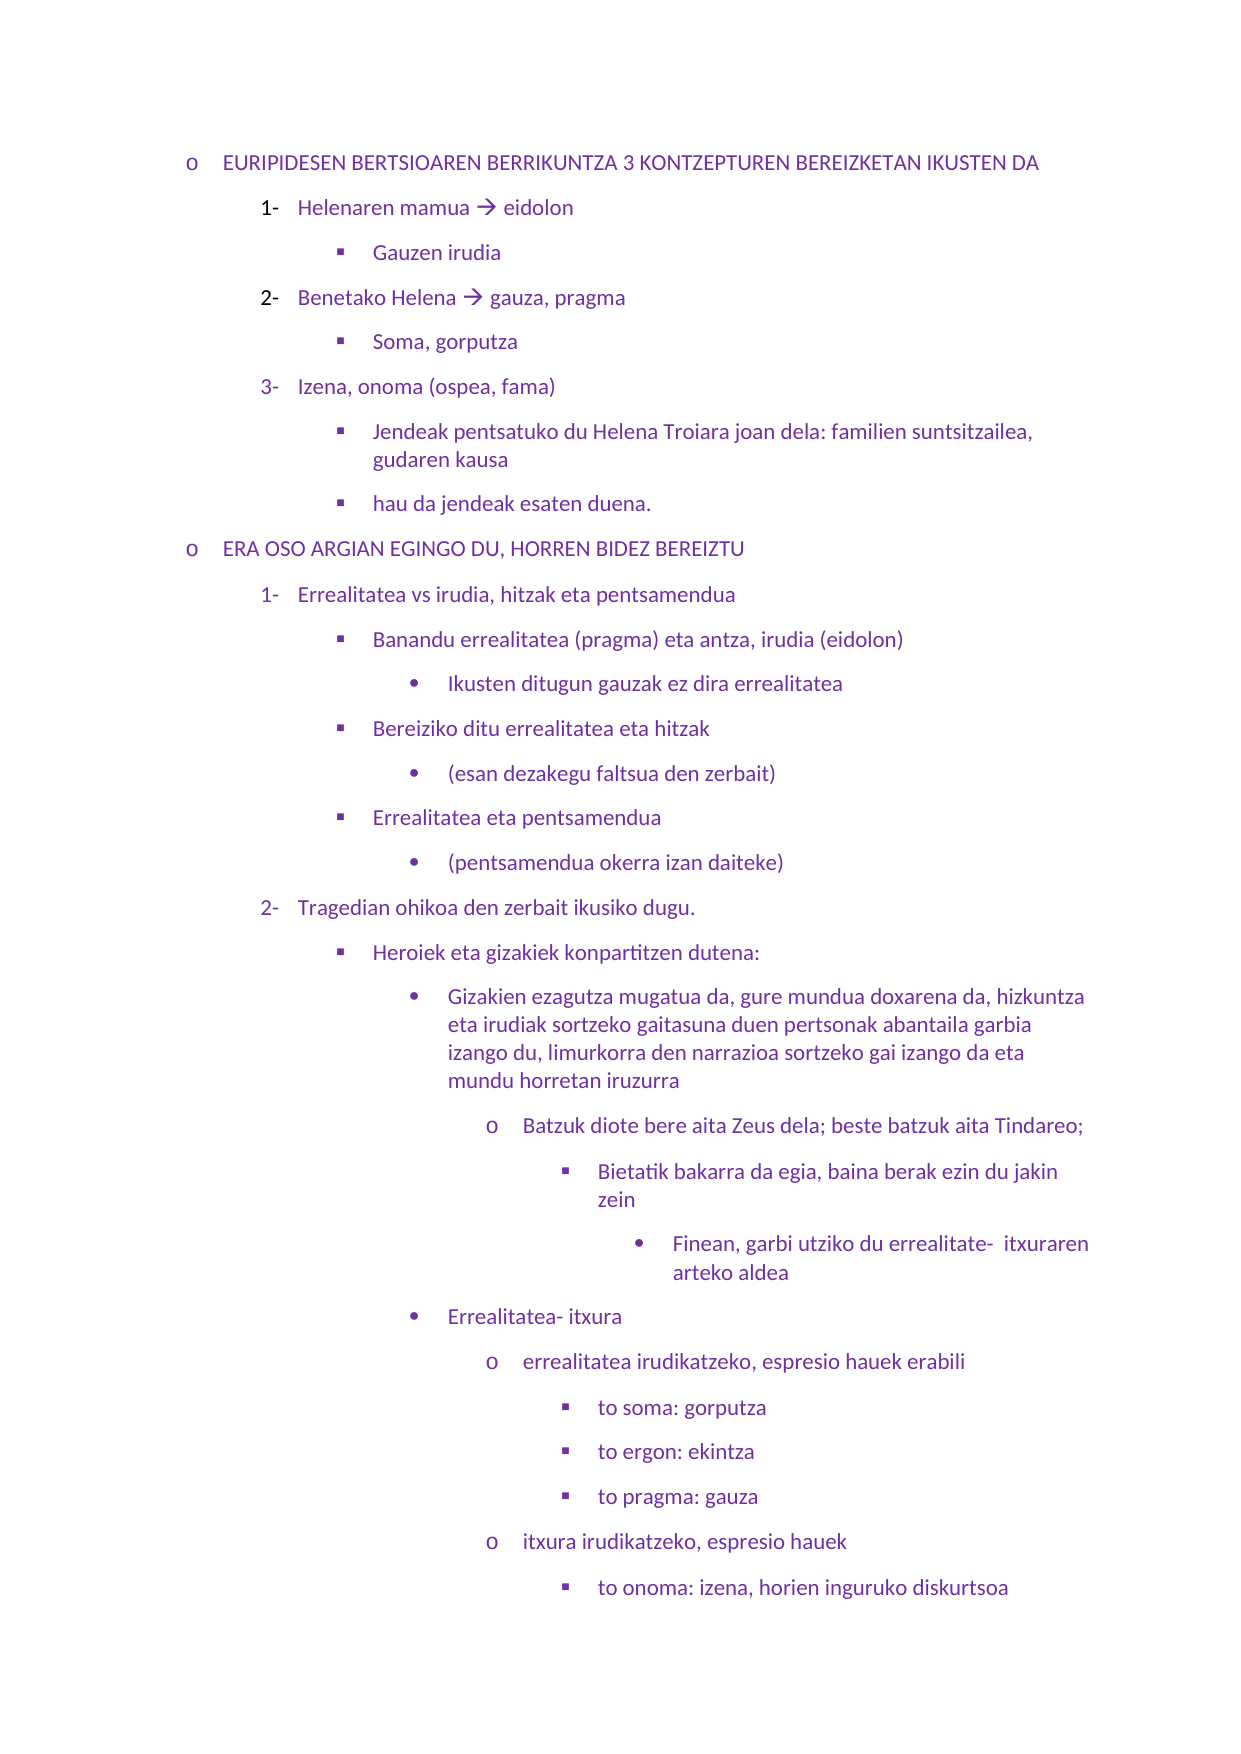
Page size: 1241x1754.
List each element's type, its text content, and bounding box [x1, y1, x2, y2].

list Errealitatea- itxura [410, 1302, 1093, 1330]
list Errealitatea eta pentsamendua [335, 803, 1093, 832]
list Benetako Helena  gauza, pragma [260, 283, 1093, 311]
list Ikusten ditugun gauzak ez dira errealitatea [410, 669, 1093, 697]
list Finean, garbi utziko du errealitate- itxuraren arteko aldea [635, 1229, 1093, 1286]
list Izena, onoma (ospea, fama) [260, 372, 1093, 400]
list Batzuk diote bere aita Zeus dela; beste batzuk aita Tindareo; [485, 1111, 1093, 1140]
list Jendeak pentsatuko du Helena Troiara joan dela: familien suntsitzailea, gudaren kausa [335, 417, 1093, 473]
list to pragma: gauza [560, 1482, 1093, 1510]
list Gauzen irudia [335, 238, 1093, 266]
list to ergon: ekintza [560, 1437, 1093, 1466]
list EURIPIDESEN BERTSIOAREN BERRIKUNTZA 3 KONTZEPTUREN BEREIZKETAN IKUSTEN DA [185, 148, 1093, 177]
list errealitatea irudikatzeko, espresio hauek erabili [485, 1347, 1093, 1376]
list hau da jendeak esaten duena. [335, 489, 1093, 518]
list Helenaren mamua  eidolon [260, 193, 1093, 221]
list Banandu errealitatea (pragma) eta antza, irudia (eidolon) [335, 625, 1093, 653]
list ERA OSO ARGIAN EGINGO DU, HORREN BIDEZ BEREIZTU [185, 534, 1093, 563]
list Gizakien ezagutza mugatua da, gure mundua doxarena da, hizkuntza eta irudiak sortzeko gaitasuna duen pertsonak abantaila garbia izango du, limurkorra den narrazioa sortzeko gai izango da eta mundu horretan iruzurra [410, 982, 1093, 1094]
list Heroiek eta gizakiek konpartitzen dutena: [335, 938, 1093, 966]
list Tragedian ohikoa den zerbait ikusiko dugu. [260, 893, 1093, 921]
list (esan dezakegu faltsua den zerbait) [410, 759, 1093, 787]
list Errealitatea vs irudia, hitzak eta pentsamendua [260, 580, 1093, 608]
list Bietatik bakarra da egia, baina berak ezin du jakin zein [560, 1157, 1093, 1213]
list Bereiziko ditu errealitatea eta hitzak [335, 714, 1093, 742]
list itxura irudikatzeko, espresio hauek [485, 1527, 1093, 1556]
list Soma, gorputza [335, 327, 1093, 356]
list to soma: gorputza [560, 1393, 1093, 1421]
list (pentsamendua okerra izan daiteke) [410, 848, 1093, 876]
list to onoma: izena, horien inguruko diskurtsoa [560, 1573, 1093, 1601]
